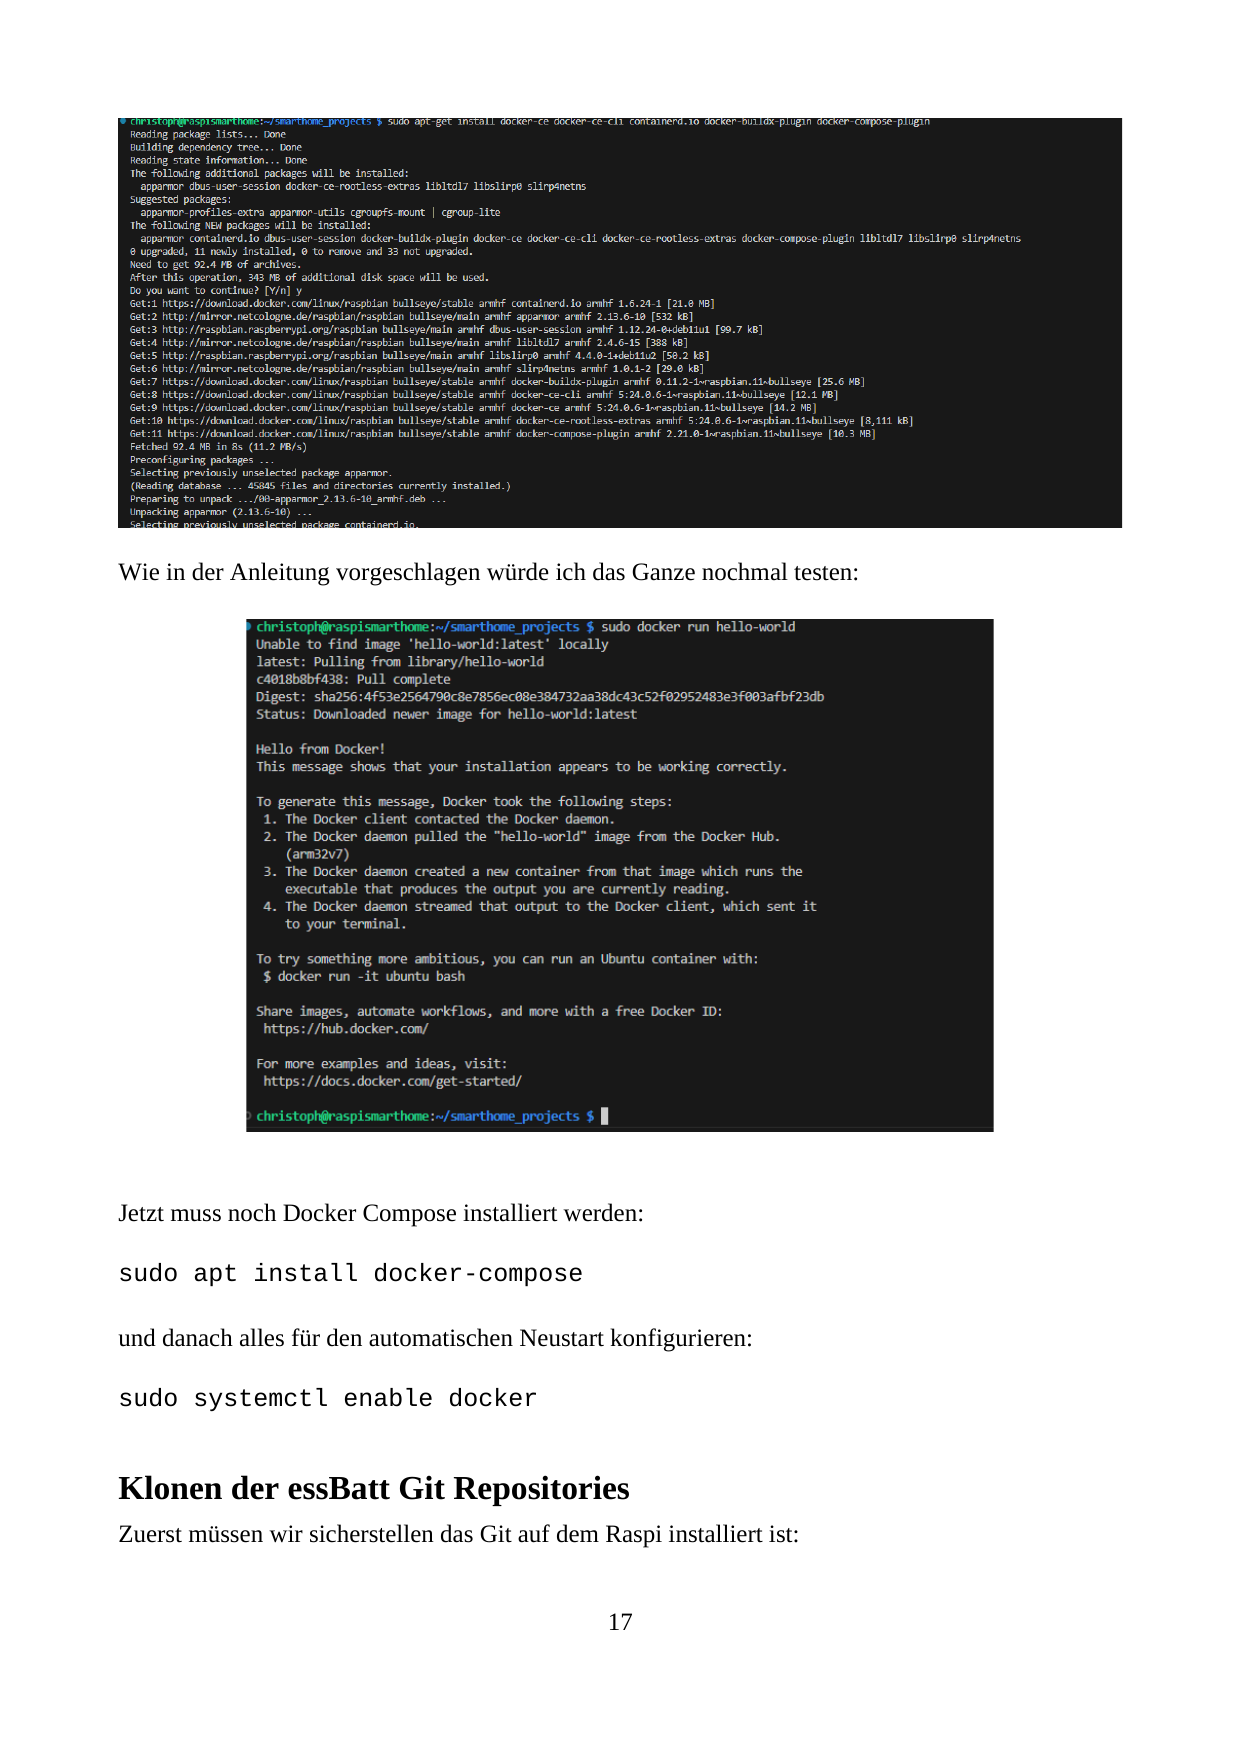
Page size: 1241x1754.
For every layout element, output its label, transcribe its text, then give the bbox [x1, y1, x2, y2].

text und danach alles für den automatischen Neustart konfigurieren: [118, 1323, 1122, 1352]
subtitle Klonen der essBatt Git Repositories [118, 1468, 1122, 1507]
text sudo apt install docker-compose [118, 1261, 1122, 1289]
text Wie in der Anleitung vorgeschlagen würde ich das Ganze nochmal testen: [118, 557, 1122, 585]
text Zuerst müssen wir sicherstellen das Git auf dem Raspi installiert ist: [118, 1519, 1122, 1548]
picture [118, 118, 1123, 528]
text sudo systemctl enable docker [118, 1385, 1122, 1414]
picture [246, 619, 994, 1132]
text Jetzt muss noch Docker Compose installiert werden: [118, 1198, 1122, 1227]
